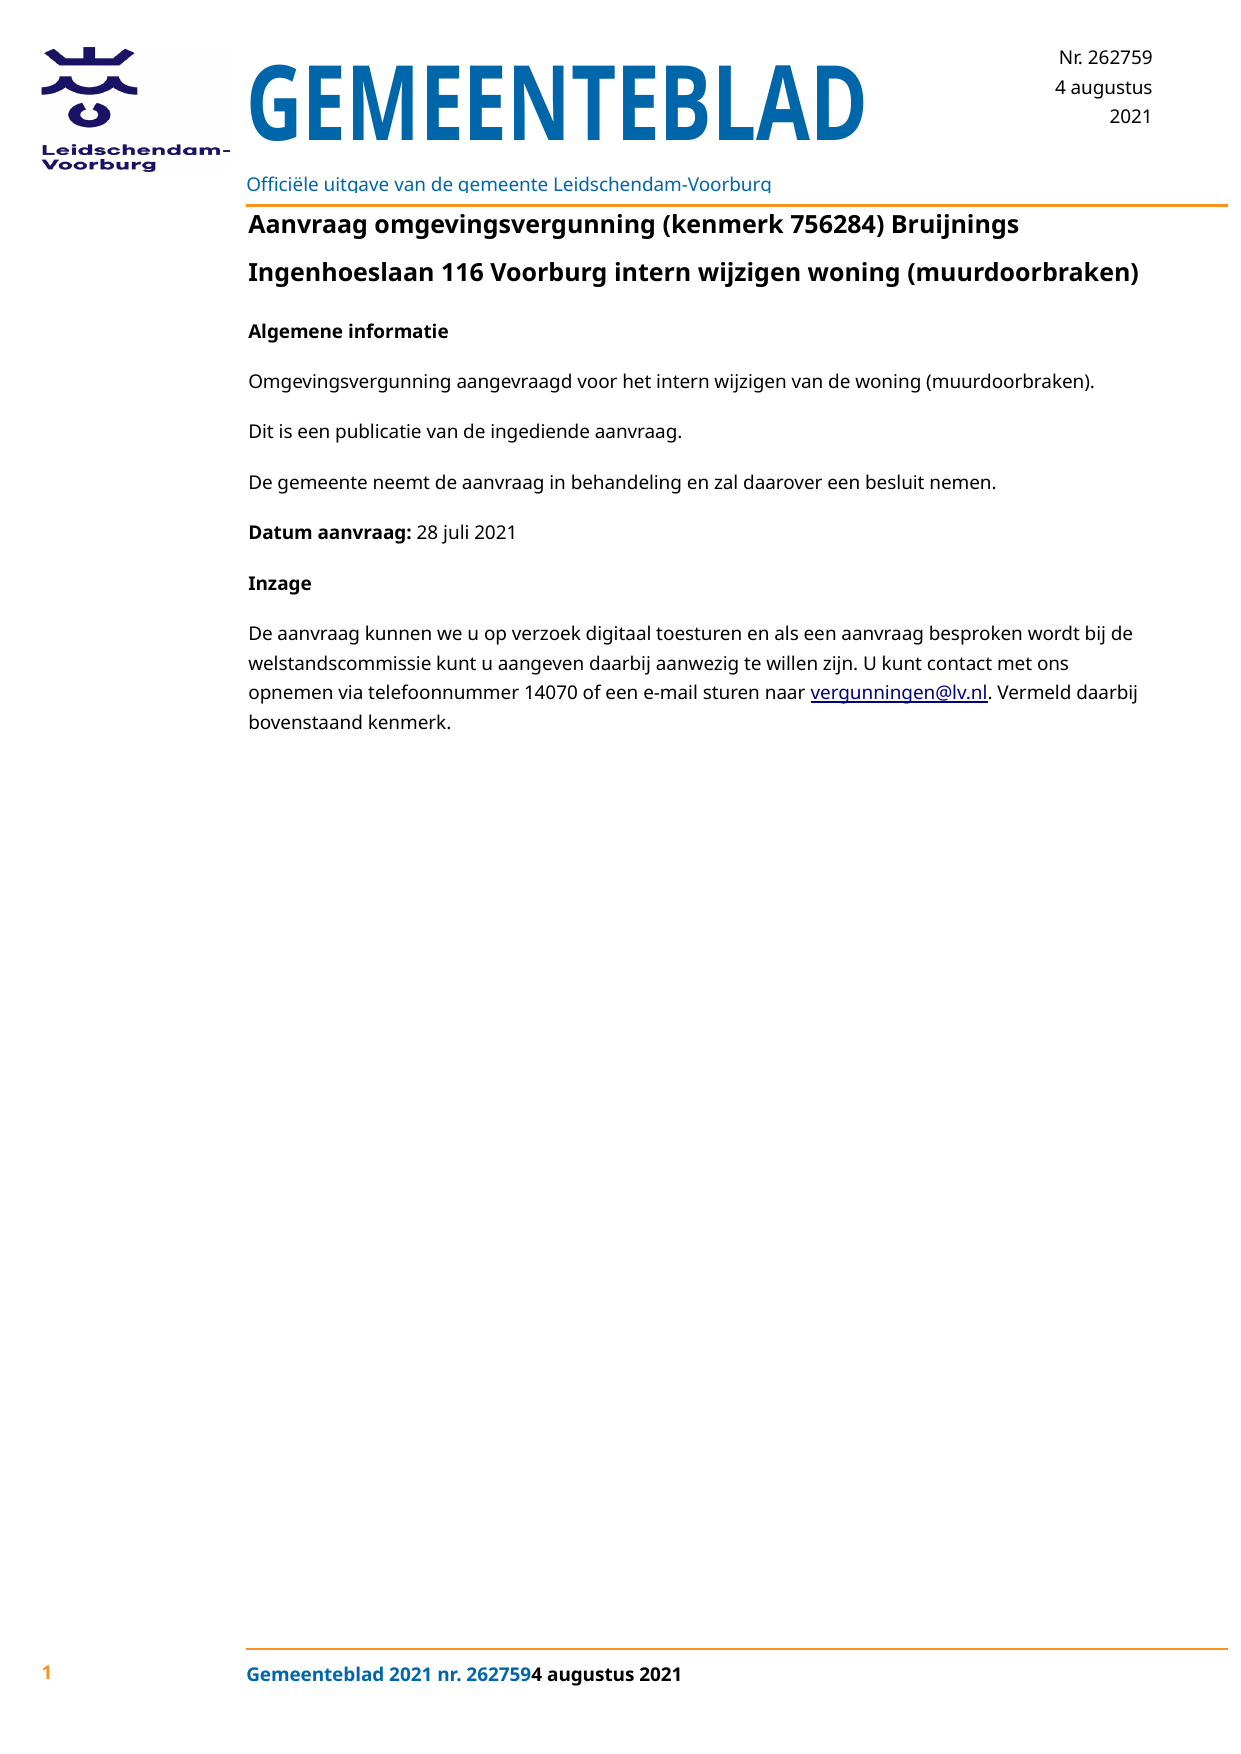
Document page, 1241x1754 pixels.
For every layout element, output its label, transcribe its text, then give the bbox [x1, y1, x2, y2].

text Aanvraag omgevingsvergunning (kenmerk 756284) Bruijnings Ingenhoeslaan 116 Voorburg intern wijzigen woning (muurdoorbraken) [248, 207, 1152, 288]
text De aanvraag kunnen we u op verzoek digitaal toesturen en als een aanvraag besproken wordt bij de welstandscommissie kunt u aangeven daarbij aanwezig te willen zijn. U kunt contact met ons opnemen via telefoonnummer 14070 of een e-mail sturen naar vergunningen@lv.nl. Vermeld daarbij bovenstaand kenmerk. [248, 620, 1152, 735]
text Datum aanvraag: 28 juli 2021 [248, 519, 1152, 545]
text De gemeente neemt de aanvraag in behandeling en zal daarover een besluit nemen. [248, 469, 1152, 495]
text Dit is een publicatie van de ingediende aanvraag. [248, 419, 1152, 444]
text Inzage [248, 570, 1152, 596]
text Omgevingsvergunning aangevraagd voor het intern wijzigen van de woning (muurdoorbraken). [248, 368, 1152, 394]
text Algemene informatie [248, 318, 1152, 344]
picture [41, 47, 231, 172]
